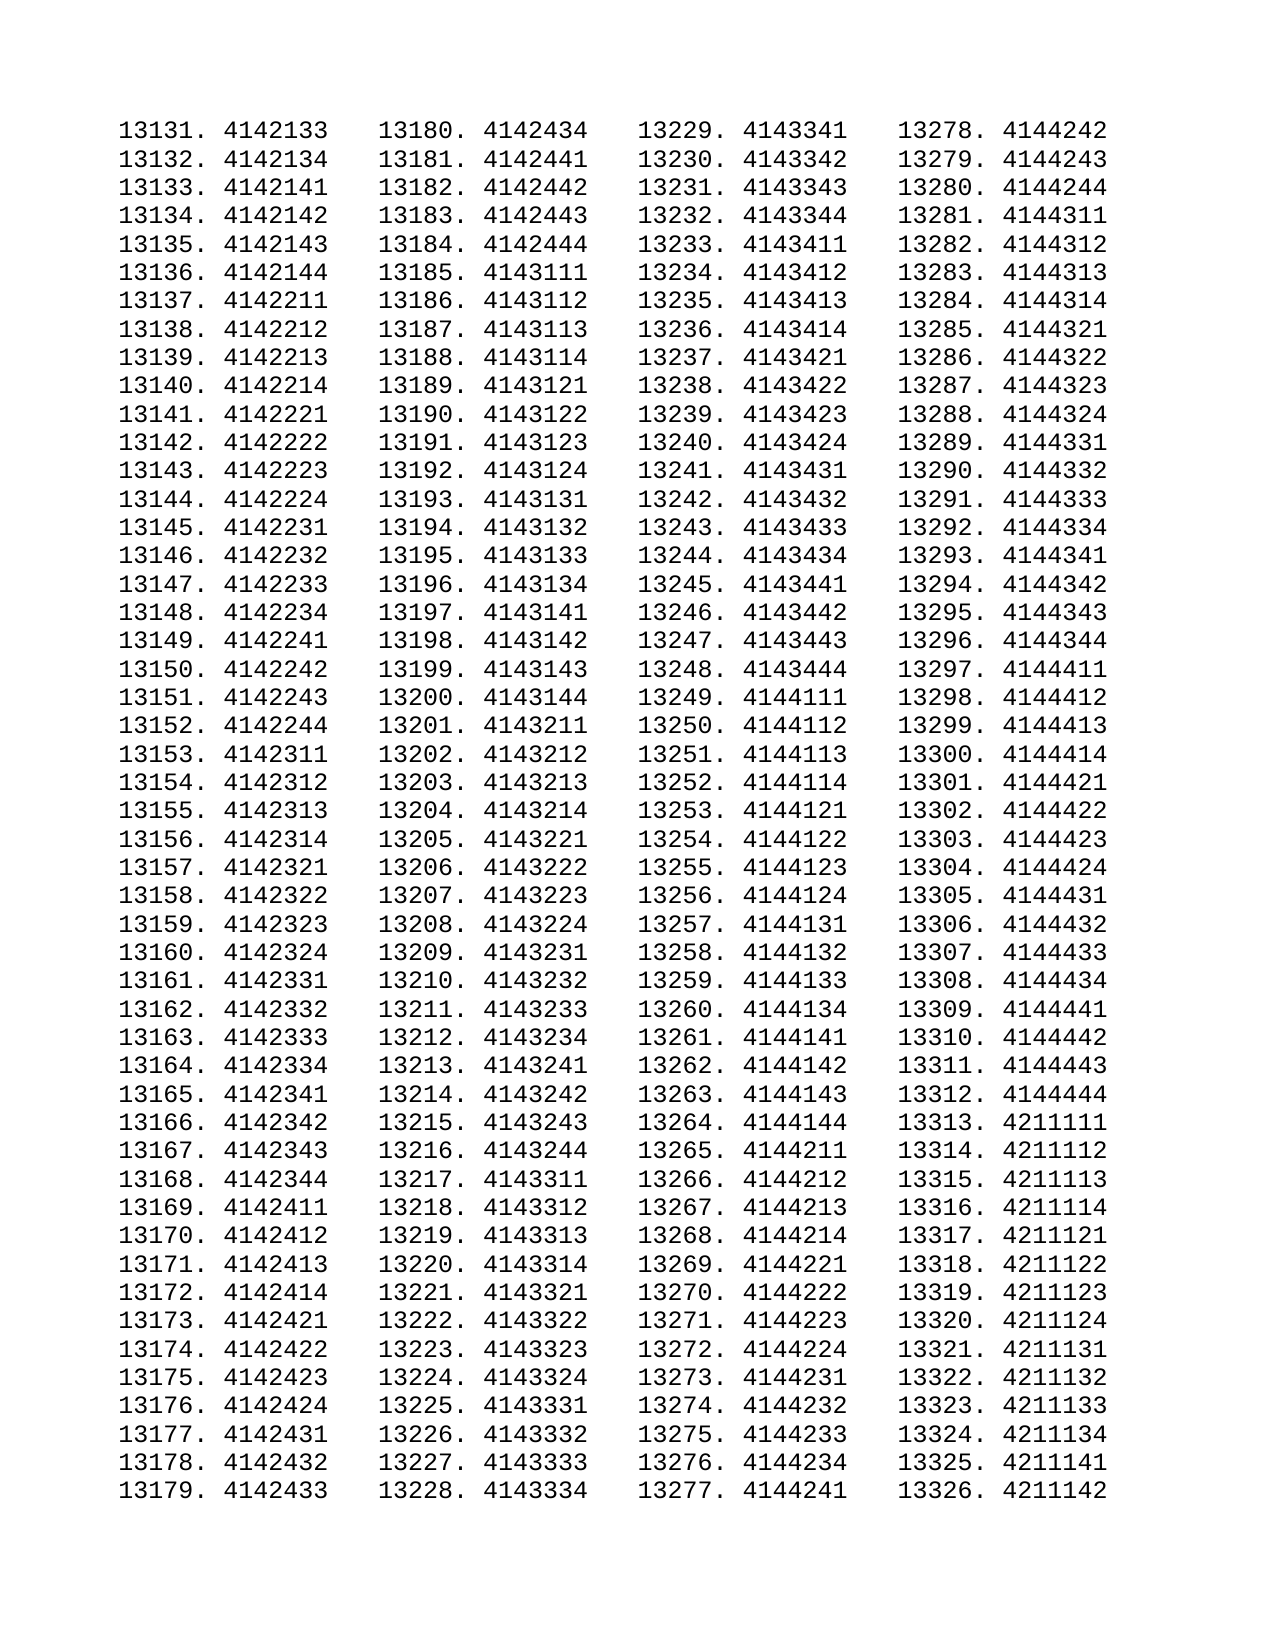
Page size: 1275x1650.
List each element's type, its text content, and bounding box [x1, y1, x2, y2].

text 13166. 4142342 [118, 1110, 378, 1138]
text 13219. 4143313 [378, 1223, 637, 1251]
text 13279. 4144243 [897, 146, 1157, 175]
text 13174. 4142422 [118, 1336, 378, 1365]
text 13207. 4143223 [378, 883, 637, 911]
text 13155. 4142313 [118, 798, 378, 826]
text 13196. 4143134 [378, 571, 637, 600]
text 13317. 4211121 [897, 1223, 1157, 1251]
text 13214. 4143242 [378, 1081, 637, 1110]
text 13262. 4144142 [637, 1053, 897, 1081]
text 13306. 4144432 [897, 911, 1157, 940]
text 13240. 4143424 [637, 430, 897, 458]
text 13304. 4144424 [897, 855, 1157, 883]
text 13157. 4142321 [118, 855, 378, 883]
text 13326. 4211142 [897, 1478, 1157, 1506]
text 13204. 4143214 [378, 798, 637, 826]
text 13245. 4143441 [637, 571, 897, 600]
text 13235. 4143413 [637, 288, 897, 316]
text 13273. 4144231 [637, 1365, 897, 1393]
text 13232. 4143344 [637, 203, 897, 231]
text 13292. 4144334 [897, 515, 1157, 543]
text 13303. 4144423 [897, 826, 1157, 855]
text 13265. 4144211 [637, 1138, 897, 1166]
text 13264. 4144144 [637, 1110, 897, 1138]
text 13142. 4142222 [118, 430, 378, 458]
text 13281. 4144311 [897, 203, 1157, 231]
text 13321. 4211131 [897, 1336, 1157, 1365]
text 13198. 4143142 [378, 628, 637, 656]
text 13255. 4144123 [637, 855, 897, 883]
text 13282. 4144312 [897, 231, 1157, 260]
text 13211. 4143233 [378, 996, 637, 1025]
text 13313. 4211111 [897, 1110, 1157, 1138]
text 13286. 4144322 [897, 345, 1157, 373]
text 13143. 4142223 [118, 458, 378, 486]
text 13173. 4142421 [118, 1308, 378, 1336]
text 13311. 4144443 [897, 1053, 1157, 1081]
text 13189. 4143121 [378, 373, 637, 401]
text 13324. 4211134 [897, 1421, 1157, 1450]
text 13200. 4143144 [378, 685, 637, 713]
text 13182. 4142442 [378, 175, 637, 203]
text 13310. 4144442 [897, 1025, 1157, 1053]
text 13288. 4144324 [897, 401, 1157, 430]
text 13325. 4211141 [897, 1450, 1157, 1478]
text 13177. 4142431 [118, 1421, 378, 1450]
text 13210. 4143232 [378, 968, 637, 996]
text 13227. 4143333 [378, 1450, 637, 1478]
text 13131. 4142133 [118, 118, 378, 146]
text 13298. 4144412 [897, 685, 1157, 713]
text 13199. 4143143 [378, 656, 637, 685]
text 13251. 4144113 [637, 741, 897, 770]
text 13254. 4144122 [637, 826, 897, 855]
text 13241. 4143431 [637, 458, 897, 486]
text 13137. 4142211 [118, 288, 378, 316]
text 13194. 4143132 [378, 515, 637, 543]
text 13169. 4142411 [118, 1195, 378, 1223]
text 13272. 4144224 [637, 1336, 897, 1365]
text 13223. 4143323 [378, 1336, 637, 1365]
text 13179. 4142433 [118, 1478, 378, 1506]
text 13151. 4142243 [118, 685, 378, 713]
text 13171. 4142413 [118, 1251, 378, 1280]
text 13225. 4143331 [378, 1393, 637, 1421]
text 13231. 4143343 [637, 175, 897, 203]
text 13296. 4144344 [897, 628, 1157, 656]
text 13165. 4142341 [118, 1081, 378, 1110]
text 13202. 4143212 [378, 741, 637, 770]
text 13280. 4144244 [897, 175, 1157, 203]
text 13158. 4142322 [118, 883, 378, 911]
text 13206. 4143222 [378, 855, 637, 883]
text 13300. 4144414 [897, 741, 1157, 770]
text 13153. 4142311 [118, 741, 378, 770]
text 13172. 4142414 [118, 1280, 378, 1308]
text 13294. 4144342 [897, 571, 1157, 600]
text 13229. 4143341 [637, 118, 897, 146]
text 13201. 4143211 [378, 713, 637, 741]
text 13274. 4144232 [637, 1393, 897, 1421]
text 13314. 4211112 [897, 1138, 1157, 1166]
text 13212. 4143234 [378, 1025, 637, 1053]
text 13263. 4144143 [637, 1081, 897, 1110]
text 13283. 4144313 [897, 260, 1157, 288]
text 13221. 4143321 [378, 1280, 637, 1308]
text 13278. 4144242 [897, 118, 1157, 146]
text 13312. 4144444 [897, 1081, 1157, 1110]
text 13308. 4144434 [897, 968, 1157, 996]
text 13156. 4142314 [118, 826, 378, 855]
text 13222. 4143322 [378, 1308, 637, 1336]
text 13146. 4142232 [118, 543, 378, 571]
text 13290. 4144332 [897, 458, 1157, 486]
text 13185. 4143111 [378, 260, 637, 288]
text 13322. 4211132 [897, 1365, 1157, 1393]
text 13256. 4144124 [637, 883, 897, 911]
text 13149. 4142241 [118, 628, 378, 656]
text 13160. 4142324 [118, 940, 378, 968]
text 13145. 4142231 [118, 515, 378, 543]
text 13203. 4143213 [378, 770, 637, 798]
text 13289. 4144331 [897, 430, 1157, 458]
text 13144. 4142224 [118, 486, 378, 515]
text 13271. 4144223 [637, 1308, 897, 1336]
text 13250. 4144112 [637, 713, 897, 741]
text 13176. 4142424 [118, 1393, 378, 1421]
text 13152. 4142244 [118, 713, 378, 741]
text 13190. 4143122 [378, 401, 637, 430]
text 13187. 4143113 [378, 316, 637, 345]
text 13277. 4144241 [637, 1478, 897, 1506]
text 13192. 4143124 [378, 458, 637, 486]
text 13147. 4142233 [118, 571, 378, 600]
text 13140. 4142214 [118, 373, 378, 401]
text 13319. 4211123 [897, 1280, 1157, 1308]
text 13191. 4143123 [378, 430, 637, 458]
text 13216. 4143244 [378, 1138, 637, 1166]
text 13161. 4142331 [118, 968, 378, 996]
text 13276. 4144234 [637, 1450, 897, 1478]
text 13239. 4143423 [637, 401, 897, 430]
text 13305. 4144431 [897, 883, 1157, 911]
text 13163. 4142333 [118, 1025, 378, 1053]
text 13170. 4142412 [118, 1223, 378, 1251]
text 13259. 4144133 [637, 968, 897, 996]
text 13224. 4143324 [378, 1365, 637, 1393]
text 13302. 4144422 [897, 798, 1157, 826]
text 13154. 4142312 [118, 770, 378, 798]
text 13188. 4143114 [378, 345, 637, 373]
text 13132. 4142134 [118, 146, 378, 175]
text 13252. 4144114 [637, 770, 897, 798]
text 13242. 4143432 [637, 486, 897, 515]
text 13195. 4143133 [378, 543, 637, 571]
text 13244. 4143434 [637, 543, 897, 571]
text 13178. 4142432 [118, 1450, 378, 1478]
text 13136. 4142144 [118, 260, 378, 288]
text 13167. 4142343 [118, 1138, 378, 1166]
text 13180. 4142434 [378, 118, 637, 146]
text 13266. 4144212 [637, 1166, 897, 1195]
text 13323. 4211133 [897, 1393, 1157, 1421]
text 13238. 4143422 [637, 373, 897, 401]
text 13217. 4143311 [378, 1166, 637, 1195]
text 13197. 4143141 [378, 600, 637, 628]
text 13186. 4143112 [378, 288, 637, 316]
text 13209. 4143231 [378, 940, 637, 968]
text 13193. 4143131 [378, 486, 637, 515]
text 13270. 4144222 [637, 1280, 897, 1308]
text 13237. 4143421 [637, 345, 897, 373]
text 13297. 4144411 [897, 656, 1157, 685]
text 13295. 4144343 [897, 600, 1157, 628]
text 13168. 4142344 [118, 1166, 378, 1195]
text 13320. 4211124 [897, 1308, 1157, 1336]
text 13284. 4144314 [897, 288, 1157, 316]
text 13139. 4142213 [118, 345, 378, 373]
text 13184. 4142444 [378, 231, 637, 260]
text 13183. 4142443 [378, 203, 637, 231]
text 13318. 4211122 [897, 1251, 1157, 1280]
text 13301. 4144421 [897, 770, 1157, 798]
text 13133. 4142141 [118, 175, 378, 203]
text 13248. 4143444 [637, 656, 897, 685]
text 13234. 4143412 [637, 260, 897, 288]
text 13268. 4144214 [637, 1223, 897, 1251]
text 13205. 4143221 [378, 826, 637, 855]
text 13275. 4144233 [637, 1421, 897, 1450]
text 13309. 4144441 [897, 996, 1157, 1025]
text 13134. 4142142 [118, 203, 378, 231]
text 13175. 4142423 [118, 1365, 378, 1393]
text 13287. 4144323 [897, 373, 1157, 401]
text 13285. 4144321 [897, 316, 1157, 345]
text 13164. 4142334 [118, 1053, 378, 1081]
text 13148. 4142234 [118, 600, 378, 628]
text 13243. 4143433 [637, 515, 897, 543]
text 13220. 4143314 [378, 1251, 637, 1280]
text 13267. 4144213 [637, 1195, 897, 1223]
text 13213. 4143241 [378, 1053, 637, 1081]
text 13181. 4142441 [378, 146, 637, 175]
text 13226. 4143332 [378, 1421, 637, 1450]
text 13316. 4211114 [897, 1195, 1157, 1223]
text 13293. 4144341 [897, 543, 1157, 571]
text 13159. 4142323 [118, 911, 378, 940]
text 13138. 4142212 [118, 316, 378, 345]
text 13299. 4144413 [897, 713, 1157, 741]
text 13260. 4144134 [637, 996, 897, 1025]
text 13257. 4144131 [637, 911, 897, 940]
text 13228. 4143334 [378, 1478, 637, 1506]
text 13249. 4144111 [637, 685, 897, 713]
text 13162. 4142332 [118, 996, 378, 1025]
text 13315. 4211113 [897, 1166, 1157, 1195]
text 13215. 4143243 [378, 1110, 637, 1138]
text 13247. 4143443 [637, 628, 897, 656]
text 13230. 4143342 [637, 146, 897, 175]
text 13258. 4144132 [637, 940, 897, 968]
text 13218. 4143312 [378, 1195, 637, 1223]
text 13291. 4144333 [897, 486, 1157, 515]
text 13236. 4143414 [637, 316, 897, 345]
text 13246. 4143442 [637, 600, 897, 628]
text 13150. 4142242 [118, 656, 378, 685]
text 13233. 4143411 [637, 231, 897, 260]
text 13208. 4143224 [378, 911, 637, 940]
text 13141. 4142221 [118, 401, 378, 430]
text 13253. 4144121 [637, 798, 897, 826]
text 13307. 4144433 [897, 940, 1157, 968]
text 13135. 4142143 [118, 231, 378, 260]
text 13269. 4144221 [637, 1251, 897, 1280]
text 13261. 4144141 [637, 1025, 897, 1053]
